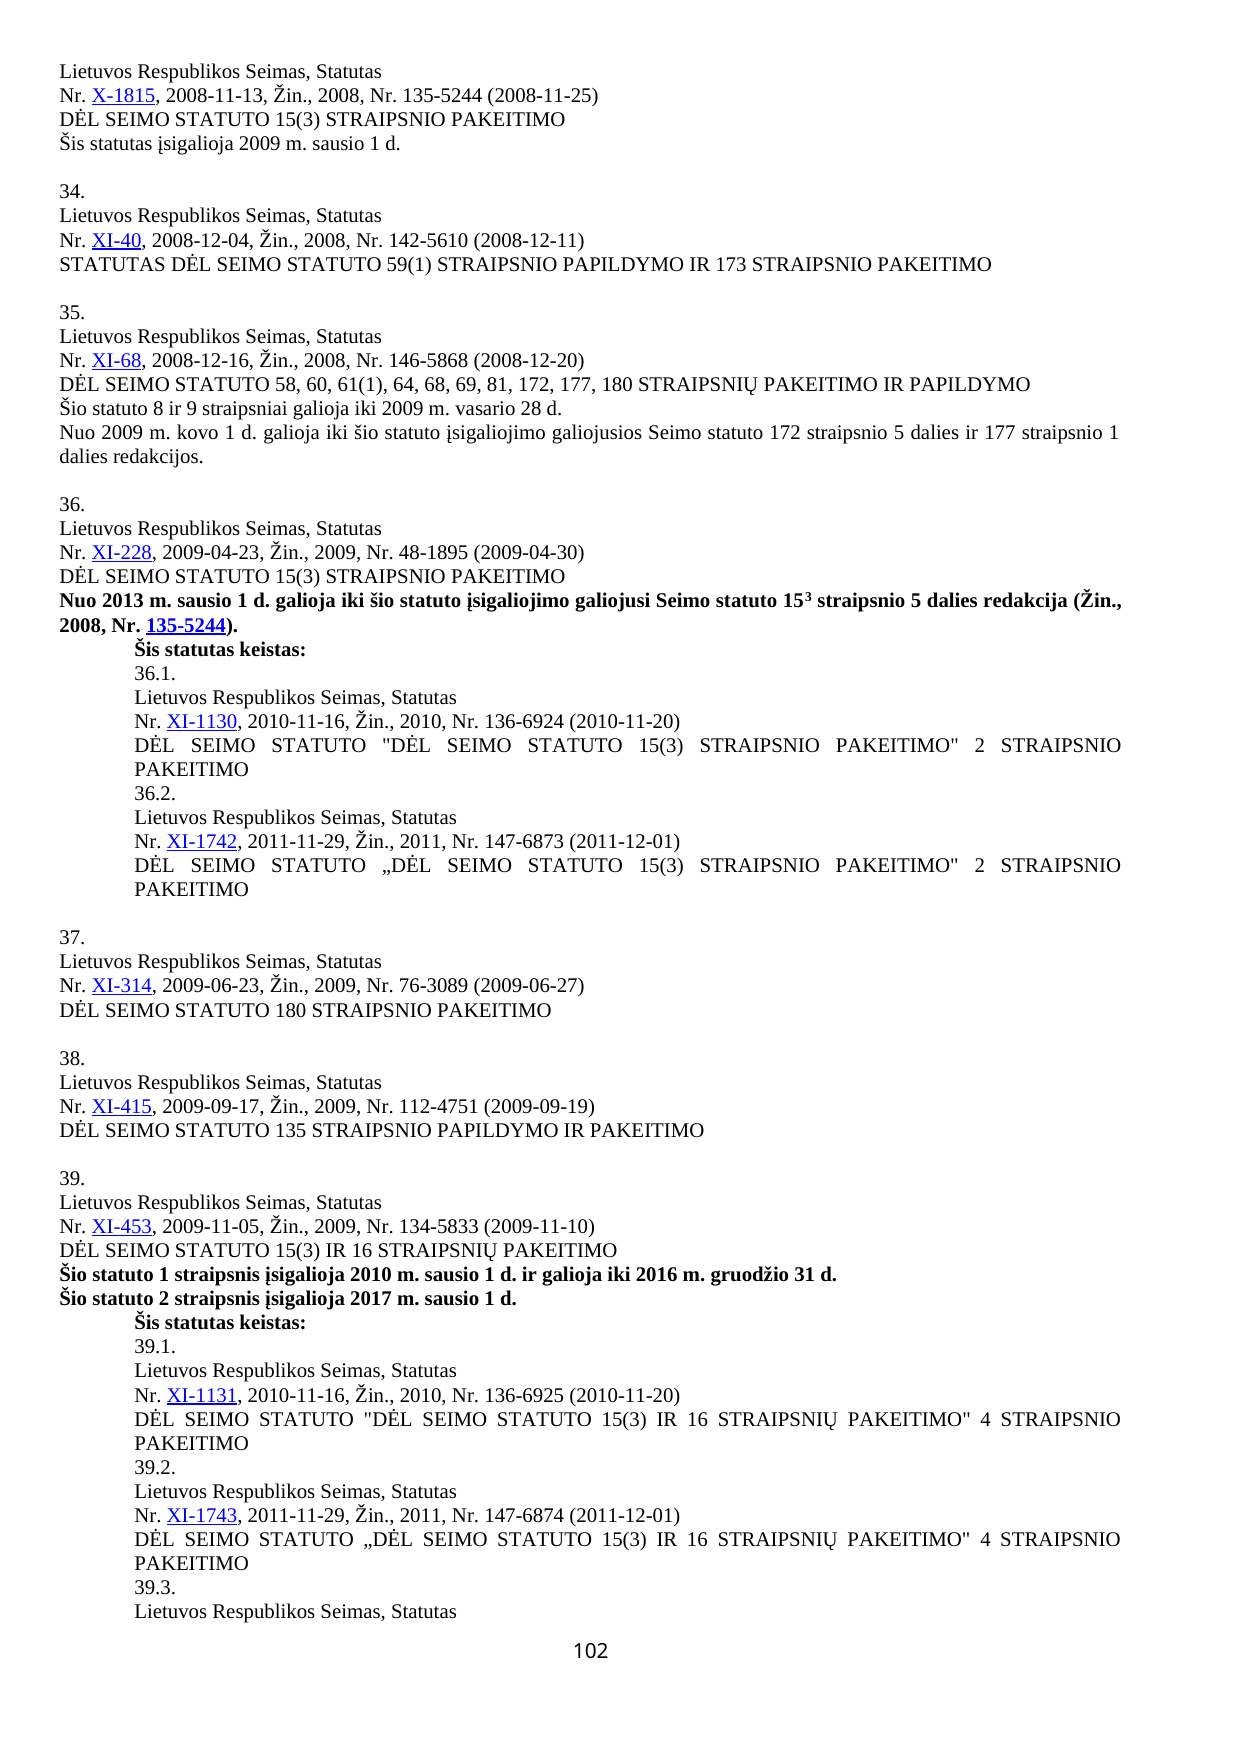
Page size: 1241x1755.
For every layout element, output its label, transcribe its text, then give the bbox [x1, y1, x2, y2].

text 36. [59, 492, 1122, 516]
text Lietuvos Respublikos Seimas, Statutas [59, 1358, 1122, 1382]
text Nr. X-1815, 2008-11-13, Žin., 2008, Nr. 135-5244 (2008-11-25) [59, 83, 1122, 107]
text 37. [59, 925, 1122, 949]
text Lietuvos Respublikos Seimas, Statutas [59, 1190, 1122, 1214]
text Šio statuto 1 straipsnis įsigalioja 2010 m. sausio 1 d. ir galioja iki 2016 m. gruodžio 31 d. [59, 1262, 1122, 1286]
text DĖL SEIMO STATUTO 180 STRAIPSNIO PAKEITIMO [59, 997, 1122, 1022]
text 38. [59, 1046, 1122, 1070]
text Lietuvos Respublikos Seimas, Statutas [59, 1070, 1122, 1094]
text Nr. XI-68, 2008-12-16, Žin., 2008, Nr. 146-5868 (2008-12-20) [59, 348, 1122, 372]
text Nr. XI-228, 2009-04-23, Žin., 2009, Nr. 48-1895 (2009-04-30) [59, 540, 1122, 564]
text Nr. XI-40, 2008-12-04, Žin., 2008, Nr. 142-5610 (2008-12-11) [59, 227, 1122, 252]
text Nr. XI-1742, 2011-11-29, Žin., 2011, Nr. 147-6873 (2011-12-01) [59, 829, 1122, 853]
text DĖL SEIMO STATUTO 15(3) IR 16 STRAIPSNIŲ PAKEITIMO [59, 1238, 1122, 1262]
text 36.1. [59, 661, 1122, 685]
text Nuo 2009 m. kovo 1 d. galioja iki šio statuto įsigaliojimo galiojusios Seimo statuto 172 straipsnio 5 dalies ir 177 straipsnio 1 dalies redakcijos. [59, 420, 1122, 468]
text Šis statutas keistas: [59, 1310, 1122, 1334]
text Lietuvos Respublikos Seimas, Statutas [59, 685, 1122, 709]
text Nr. XI-1131, 2010-11-16, Žin., 2010, Nr. 136-6925 (2010-11-20) [59, 1382, 1122, 1407]
text 39.3. [59, 1575, 1122, 1599]
text Šio statuto 8 ir 9 straipsniai galioja iki 2009 m. vasario 28 d. [59, 396, 1122, 420]
text DĖL SEIMO STATUTO 135 STRAIPSNIO PAPILDYMO IR PAKEITIMO [59, 1118, 1122, 1142]
text DĖL SEIMO STATUTO „DĖL SEIMO STATUTO 15(3) IR 16 STRAIPSNIŲ PAKEITIMO" 4 STRAIPSNIO PAKEITIMO [134, 1527, 1122, 1575]
text 39.2. [59, 1455, 1122, 1479]
text DĖL SEIMO STATUTO "DĖL SEIMO STATUTO 15(3) STRAIPSNIO PAKEITIMO" 2 STRAIPSNIO PAKEITIMO [134, 733, 1122, 781]
text 39.1. [59, 1334, 1122, 1358]
text Lietuvos Respublikos Seimas, Statutas [59, 949, 1122, 973]
text Nr. XI-453, 2009-11-05, Žin., 2009, Nr. 134-5833 (2009-11-10) [59, 1214, 1122, 1238]
text Šis statutas įsigalioja 2009 m. sausio 1 d. [59, 131, 1123, 155]
text Nr. XI-314, 2009-06-23, Žin., 2009, Nr. 76-3089 (2009-06-27) [59, 973, 1122, 997]
text 36.2. [59, 781, 1122, 805]
text Lietuvos Respublikos Seimas, Statutas [59, 1599, 1122, 1623]
text Lietuvos Respublikos Seimas, Statutas [59, 203, 1122, 227]
text DĖL SEIMO STATUTO 15(3) STRAIPSNIO PAKEITIMO [59, 107, 1122, 131]
text 34. [59, 179, 1122, 203]
text Šio statuto 2 straipsnis įsigalioja 2017 m. sausio 1 d. [59, 1286, 1122, 1310]
text 39. [59, 1166, 1122, 1190]
text DĖL SEIMO STATUTO 58, 60, 61(1), 64, 68, 69, 81, 172, 177, 180 STRAIPSNIŲ PAKEITIMO IR PAPILDYMO [59, 372, 1122, 396]
text 35. [59, 300, 1122, 324]
text DĖL SEIMO STATUTO 15(3) STRAIPSNIO PAKEITIMO [59, 564, 1122, 588]
text STATUTAS DĖL SEIMO STATUTO 59(1) STRAIPSNIO PAPILDYMO IR 173 STRAIPSNIO PAKEITIMO [59, 252, 1122, 276]
text DĖL SEIMO STATUTO "DĖL SEIMO STATUTO 15(3) IR 16 STRAIPSNIŲ PAKEITIMO" 4 STRAIPSNIO PAKEITIMO [134, 1407, 1122, 1455]
text Nr. XI-1130, 2010-11-16, Žin., 2010, Nr. 136-6924 (2010-11-20) [59, 709, 1122, 733]
text DĖL SEIMO STATUTO „DĖL SEIMO STATUTO 15(3) STRAIPSNIO PAKEITIMO" 2 STRAIPSNIO PAKEITIMO [134, 853, 1122, 901]
text Nuo 2013 m. sausio 1 d. galioja iki šio statuto įsigaliojimo galiojusi Seimo statuto 153 straipsnio 5 dalies redakcija (Žin., 2008, Nr. 135-5244). [59, 588, 1122, 637]
text Lietuvos Respublikos Seimas, Statutas [59, 324, 1122, 348]
text Lietuvos Respublikos Seimas, Statutas [59, 516, 1122, 540]
text Lietuvos Respublikos Seimas, Statutas [59, 1479, 1122, 1503]
text Nr. XI-1743, 2011-11-29, Žin., 2011, Nr. 147-6874 (2011-12-01) [59, 1503, 1122, 1527]
text Lietuvos Respublikos Seimas, Statutas [59, 59, 1122, 83]
text Nr. XI-415, 2009-09-17, Žin., 2009, Nr. 112-4751 (2009-09-19) [59, 1094, 1122, 1118]
text Lietuvos Respublikos Seimas, Statutas [59, 805, 1122, 829]
text Šis statutas keistas: [59, 637, 1122, 661]
